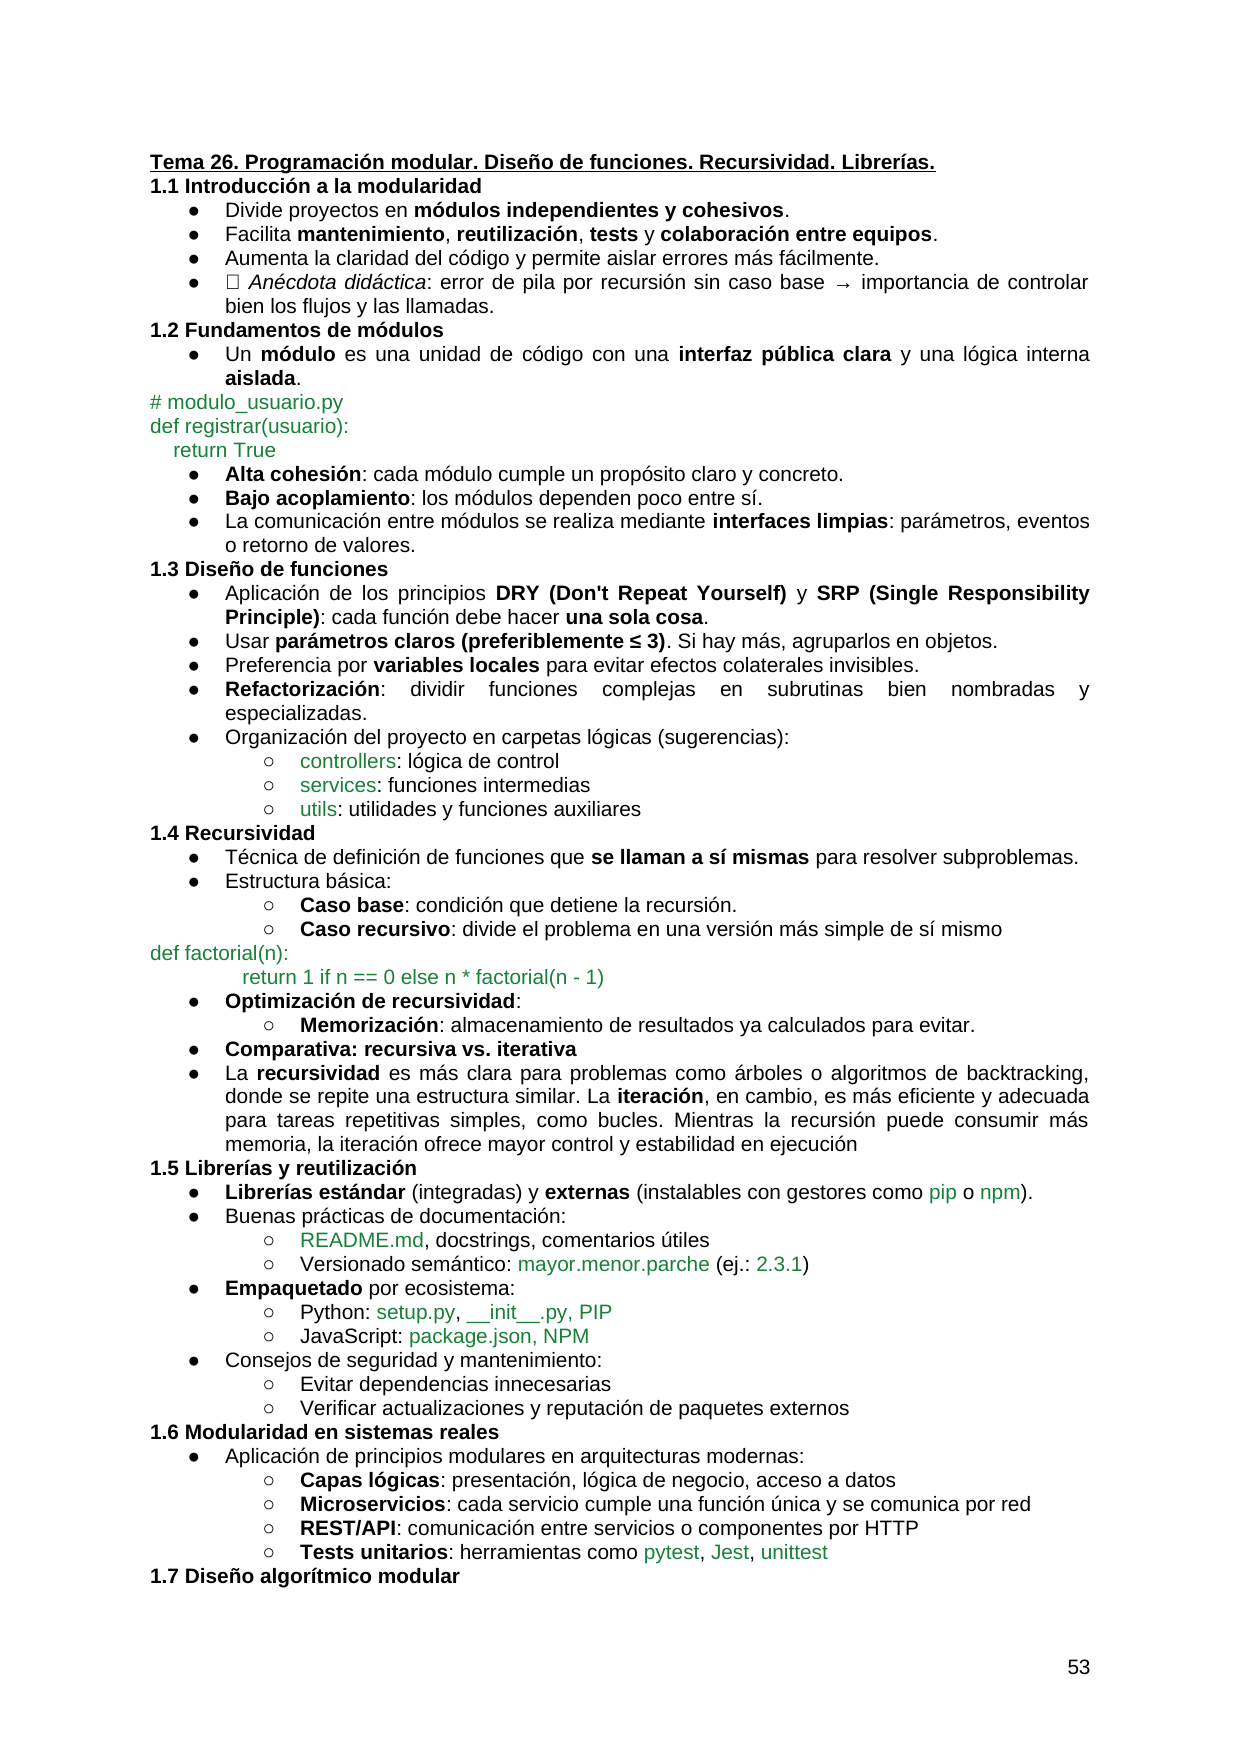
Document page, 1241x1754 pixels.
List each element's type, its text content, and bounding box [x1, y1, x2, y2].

list Evitar dependencias innecesarias [262, 1372, 1090, 1396]
list Divide proyectos en módulos independientes y cohesivos. [187, 198, 1090, 222]
list La comunicación entre módulos se realiza mediante interfaces limpias: parámetros, eventos o retorno de valores. [187, 509, 1090, 557]
text def factorial(n): [150, 941, 1090, 964]
text # modulo_usuario.py [150, 389, 1090, 413]
list Python: setup.py, __init__.py, PIP [262, 1300, 1090, 1324]
text return True [150, 437, 1090, 461]
list REST/API: comunicación entre servicios o componentes por HTTP [262, 1516, 1090, 1539]
list Aumenta la claridad del código y permite aislar errores más fácilmente. [187, 246, 1090, 270]
list Consejos de seguridad y mantenimiento: [187, 1348, 1090, 1372]
list Empaquetado por ecosistema: [187, 1276, 1090, 1300]
subtitle 1.6 Modularidad en sistemas reales [150, 1420, 1090, 1444]
list Optimización de recursividad: [187, 988, 1090, 1012]
list Refactorización: dividir funciones complejas en subrutinas bien nombradas y especializadas. [187, 677, 1090, 725]
list Bajo acoplamiento: los módulos dependen poco entre sí. [187, 485, 1090, 509]
list Técnica de definición de funciones que se llaman a sí mismas para resolver subproblemas. [187, 845, 1090, 869]
list controllers: lógica de control [262, 749, 1090, 773]
list README.md, docstrings, comentarios útiles [262, 1228, 1090, 1252]
subtitle 1.4 Recursividad [150, 821, 1090, 845]
list Verificar actualizaciones y reputación de paquetes externos [262, 1396, 1090, 1420]
list Alta cohesión: cada módulo cumple un propósito claro y concreto. [187, 461, 1090, 485]
list 🧠 Anécdota didáctica: error de pila por recursión sin caso base → importancia de controlar bien los flujos y las llamadas. [187, 270, 1090, 318]
list Un módulo es una unidad de código con una interfaz pública clara y una lógica interna aislada. [187, 342, 1090, 389]
subtitle Tema 26. Programación modular. Diseño de funciones. Recursividad. Librerías. [150, 150, 1090, 174]
list JavaScript: package.json, NPM [262, 1324, 1090, 1348]
list Microservicios: cada servicio cumple una función única y se comunica por red [262, 1492, 1090, 1516]
text return 1 if n == 0 else n * factorial(n - 1) [150, 964, 1090, 988]
list Facilita mantenimiento, reutilización, tests y colaboración entre equipos. [187, 222, 1090, 246]
list services: funciones intermedias [262, 773, 1090, 797]
list Tests unitarios: herramientas como pytest, Jest, unittest [262, 1539, 1090, 1563]
list La recursividad es más clara para problemas como árboles o algoritmos de backtracking, donde se repite una estructura similar. La iteración, en cambio, es más eficiente y adecuada para tareas repetitivas simples, como bucles. Mientras la recursión puede consumir más memoria, la iteración ofrece mayor control y estabilidad en ejecución [187, 1060, 1090, 1156]
list Caso base: condición que detiene la recursión. [262, 893, 1090, 917]
subtitle 1.1 Introducción a la modularidad [150, 174, 1090, 198]
list Aplicación de principios modulares en arquitecturas modernas: [187, 1444, 1090, 1468]
list Capas lógicas: presentación, lógica de negocio, acceso a datos [262, 1468, 1090, 1492]
subtitle 1.7 Diseño algorítmico modular [150, 1563, 1090, 1587]
list Organización del proyecto en carpetas lógicas (sugerencias): [187, 725, 1090, 749]
subtitle 1.5 Librerías y reutilización [150, 1156, 1090, 1180]
list Memorización: almacenamiento de resultados ya calculados para evitar. [262, 1012, 1090, 1036]
list Buenas prácticas de documentación: [187, 1204, 1090, 1228]
subtitle 1.3 Diseño de funciones [150, 557, 1090, 581]
list Versionado semántico: mayor.menor.parche (ej.: 2.3.1) [262, 1252, 1090, 1276]
list Preferencia por variables locales para evitar efectos colaterales invisibles. [187, 653, 1090, 677]
list Usar parámetros claros (preferiblemente ≤ 3). Si hay más, agruparlos en objetos. [187, 629, 1090, 653]
list Caso recursivo: divide el problema en una versión más simple de sí mismo [262, 917, 1090, 941]
text def registrar(usuario): [150, 413, 1090, 437]
subtitle 1.2 Fundamentos de módulos [150, 318, 1090, 342]
list Comparativa: recursiva vs. iterativa [187, 1036, 1090, 1060]
list Aplicación de los principios DRY (Don't Repeat Yourself) y SRP (Single Responsibility Principle): cada función debe hacer una sola cosa. [187, 581, 1090, 629]
list Librerías estándar (integradas) y externas (instalables con gestores como pip o npm). [187, 1180, 1090, 1204]
list utils: utilidades y funciones auxiliares [262, 797, 1090, 821]
list Estructura básica: [187, 869, 1090, 893]
